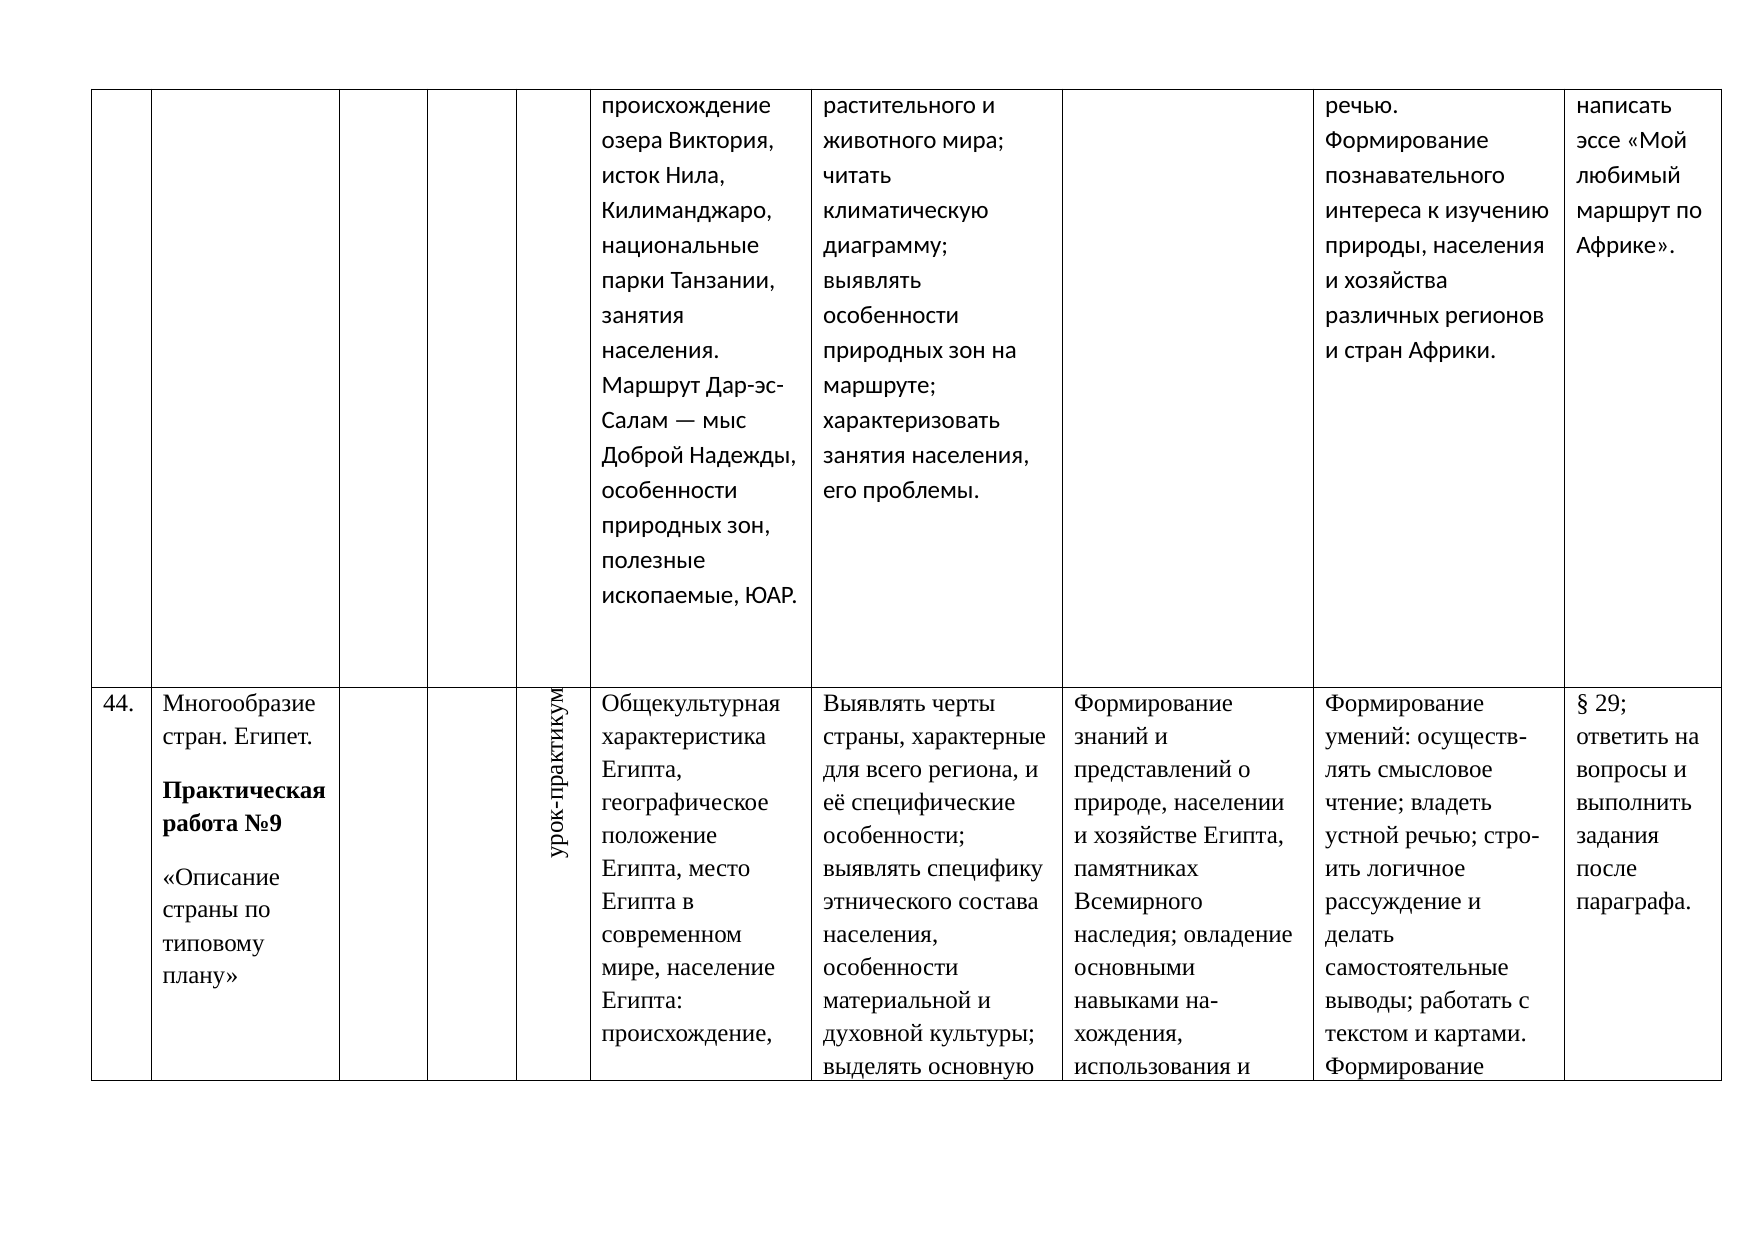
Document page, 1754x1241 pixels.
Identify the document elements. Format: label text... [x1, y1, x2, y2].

table_cell Общекультурная характери­стика Египта, географическое положение Египта, место Египта в современном мире, население Египта: происхож­дение, [591, 688, 811, 1080]
table_cell [1063, 90, 1313, 687]
table_cell [340, 688, 427, 1080]
table_cell происхождение озера Виктория, исток Нила, Килиманджаро, национальные парки Танза­нии, занятия населения. Маршрут Дар-эс-Салам — мыс Доброй Надежды, особенности природных зон, полезные ископаемые, ЮАР. [591, 90, 811, 687]
table_cell [517, 90, 590, 687]
table_cell раститель­ного и животного мира; читать климатическую диаграм­му; выявлять особенности природных зон на маршруте; характеризовать занятия населения, его проблемы. [812, 90, 1062, 687]
table_cell Многообразие стран. Египет. Практическая работа №9 «Описание страны по типовому плану» [152, 688, 339, 1080]
table_cell урок-практикум [517, 688, 590, 1080]
table_cell Выявлять черты страны, характерные для всего региона, и её специфические особенности; выявлять специфику этнического состава на­селения, особенности материальной и духовной культуры; выделять основную [812, 688, 1062, 1080]
table_cell [152, 90, 339, 687]
table_cell Формирование умений: осуществ­лять смысловое чтение; владеть устной речью; стро­ить логичное рассуждение и делать самостоятельные выводы; работать с текстом и картами. Формирование [1314, 688, 1564, 1080]
table_cell [428, 90, 516, 687]
table_cell [428, 688, 516, 1080]
table_cell речью. Формирование познавательного интереса к изучению природы, населения и хозяйства различных регионов и стран Африки. [1314, 90, 1564, 687]
table_cell 44. [92, 688, 151, 1080]
table_cell Формирование знаний и представлений о природе, населении и хозяйстве Египта, памятниках Всемирного наследия; овладение основными навыками на­хождения, использования и [1063, 688, 1313, 1080]
table_cell § 29; ответить на вопросы и выполнить задания после параграфа. [1565, 688, 1721, 1080]
table_cell [340, 90, 427, 687]
table_cell [92, 90, 151, 687]
table_cell написать эссе «Мой лю­бимый маршрут по Африке». [1565, 90, 1721, 687]
